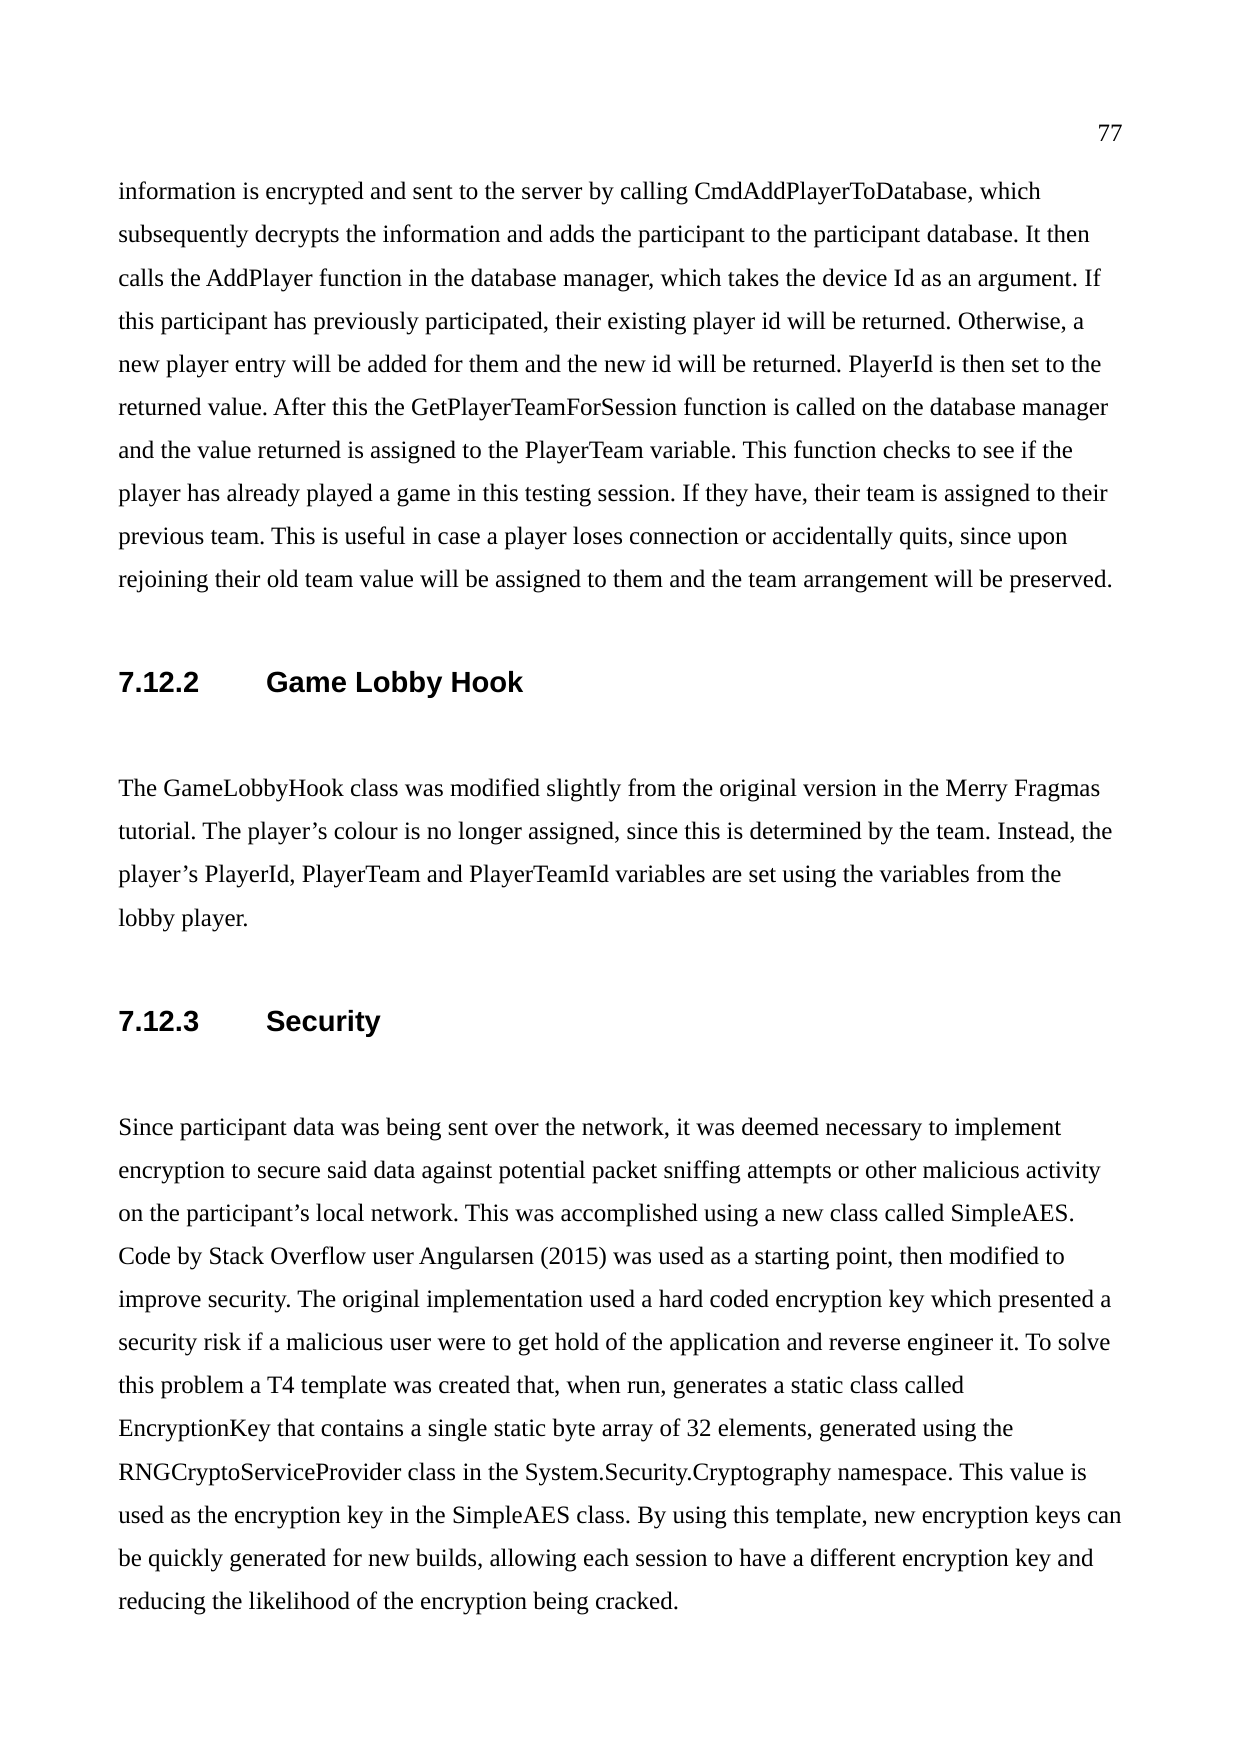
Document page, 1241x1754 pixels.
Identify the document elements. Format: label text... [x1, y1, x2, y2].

text The GameLobbyHook class was modified slightly from the original version in the Merry Fragmas tutorial. The player’s colour is no longer assigned, since this is determined by the team. Instead, the player’s PlayerId, PlayerTeam and PlayerTeamId variables are set using the variables from the lobby player. [118, 773, 1122, 931]
subtitle Security [118, 1003, 1122, 1037]
text Since participant data was being sent over the network, it was deemed necessary to implement encryption to secure said data against potential packet sniffing attempts or other malicious activity on the participant’s local network. This was accomplished using a new class called SimpleAES. Code by Stack Overflow user Angularsen (2015) was used as a starting point, then modified to improve security. The original implementation used a hard coded encryption key which presented a security risk if a malicious user were to get hold of the application and reverse engineer it. To solve this problem a T4 template was created that, when run, generates a static class called EncryptionKey that contains a single static byte array of 32 elements, generated using the RNGCryptoServiceProvider class in the System.Security.Cryptography namespace. This value is used as the encryption key in the SimpleAES class. By using this template, new encryption keys can be quickly generated for new builds, allowing each session to have a different encryption key and reducing the likelihood of the encryption being cracked. [118, 1112, 1122, 1615]
subtitle Game Lobby Hook [118, 665, 1122, 699]
text information is encrypted and sent to the server by calling CmdAddPlayerToDatabase, which subsequently decrypts the information and adds the participant to the participant database. It then calls the AddPlayer function in the database manager, which takes the device Id as an argument. If this participant has previously participated, their existing player id will be returned. Otherwise, a new player entry will be added for them and the new id will be returned. PlayerId is then set to the returned value. After this the GetPlayerTeamForSession function is called on the database manager and the value returned is assigned to the PlayerTeam variable. This function checks to see if the player has already played a game in this testing session. If they have, their team is assigned to their previous team. This is useful in case a player loses connection or accidentally quits, since upon rejoining their old team value will be assigned to them and the team arrangement will be preserved. [118, 176, 1122, 593]
